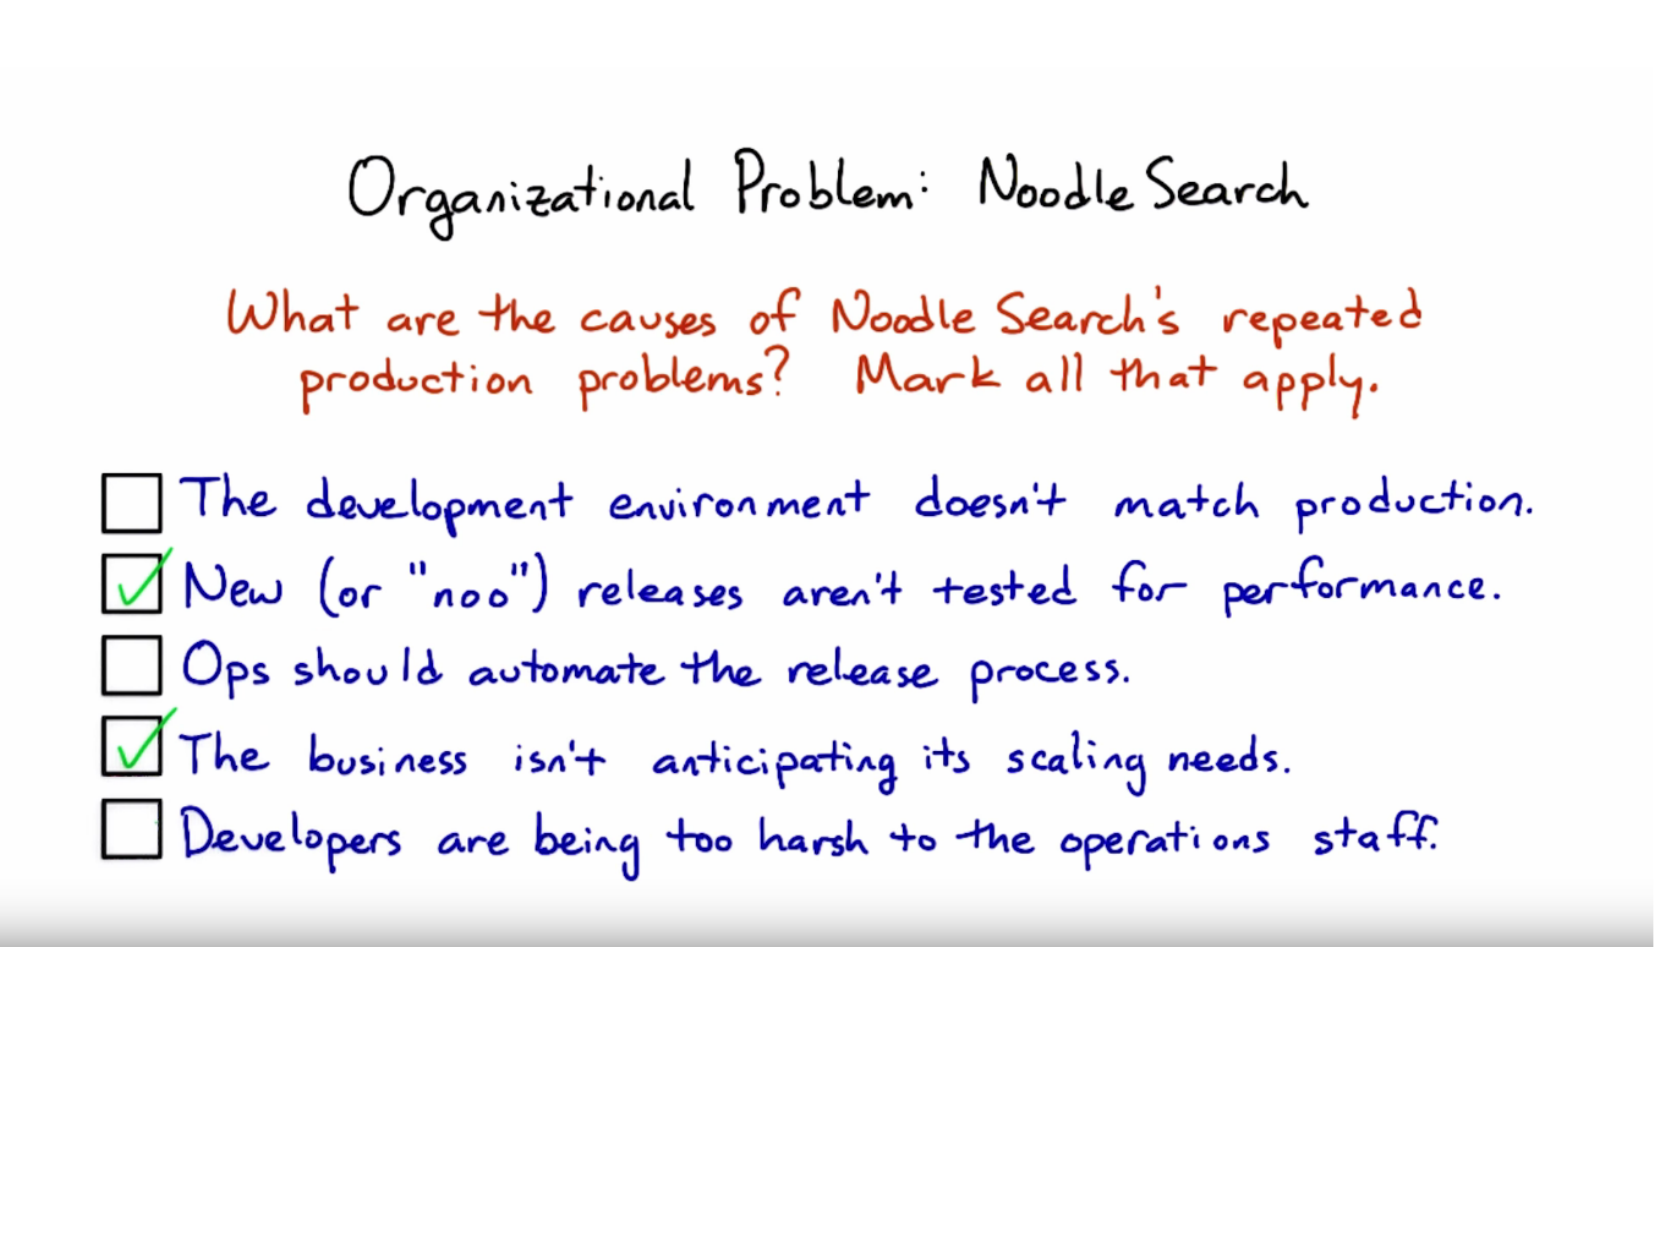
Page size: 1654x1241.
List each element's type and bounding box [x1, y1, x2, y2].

picture [0, 67, 1654, 947]
